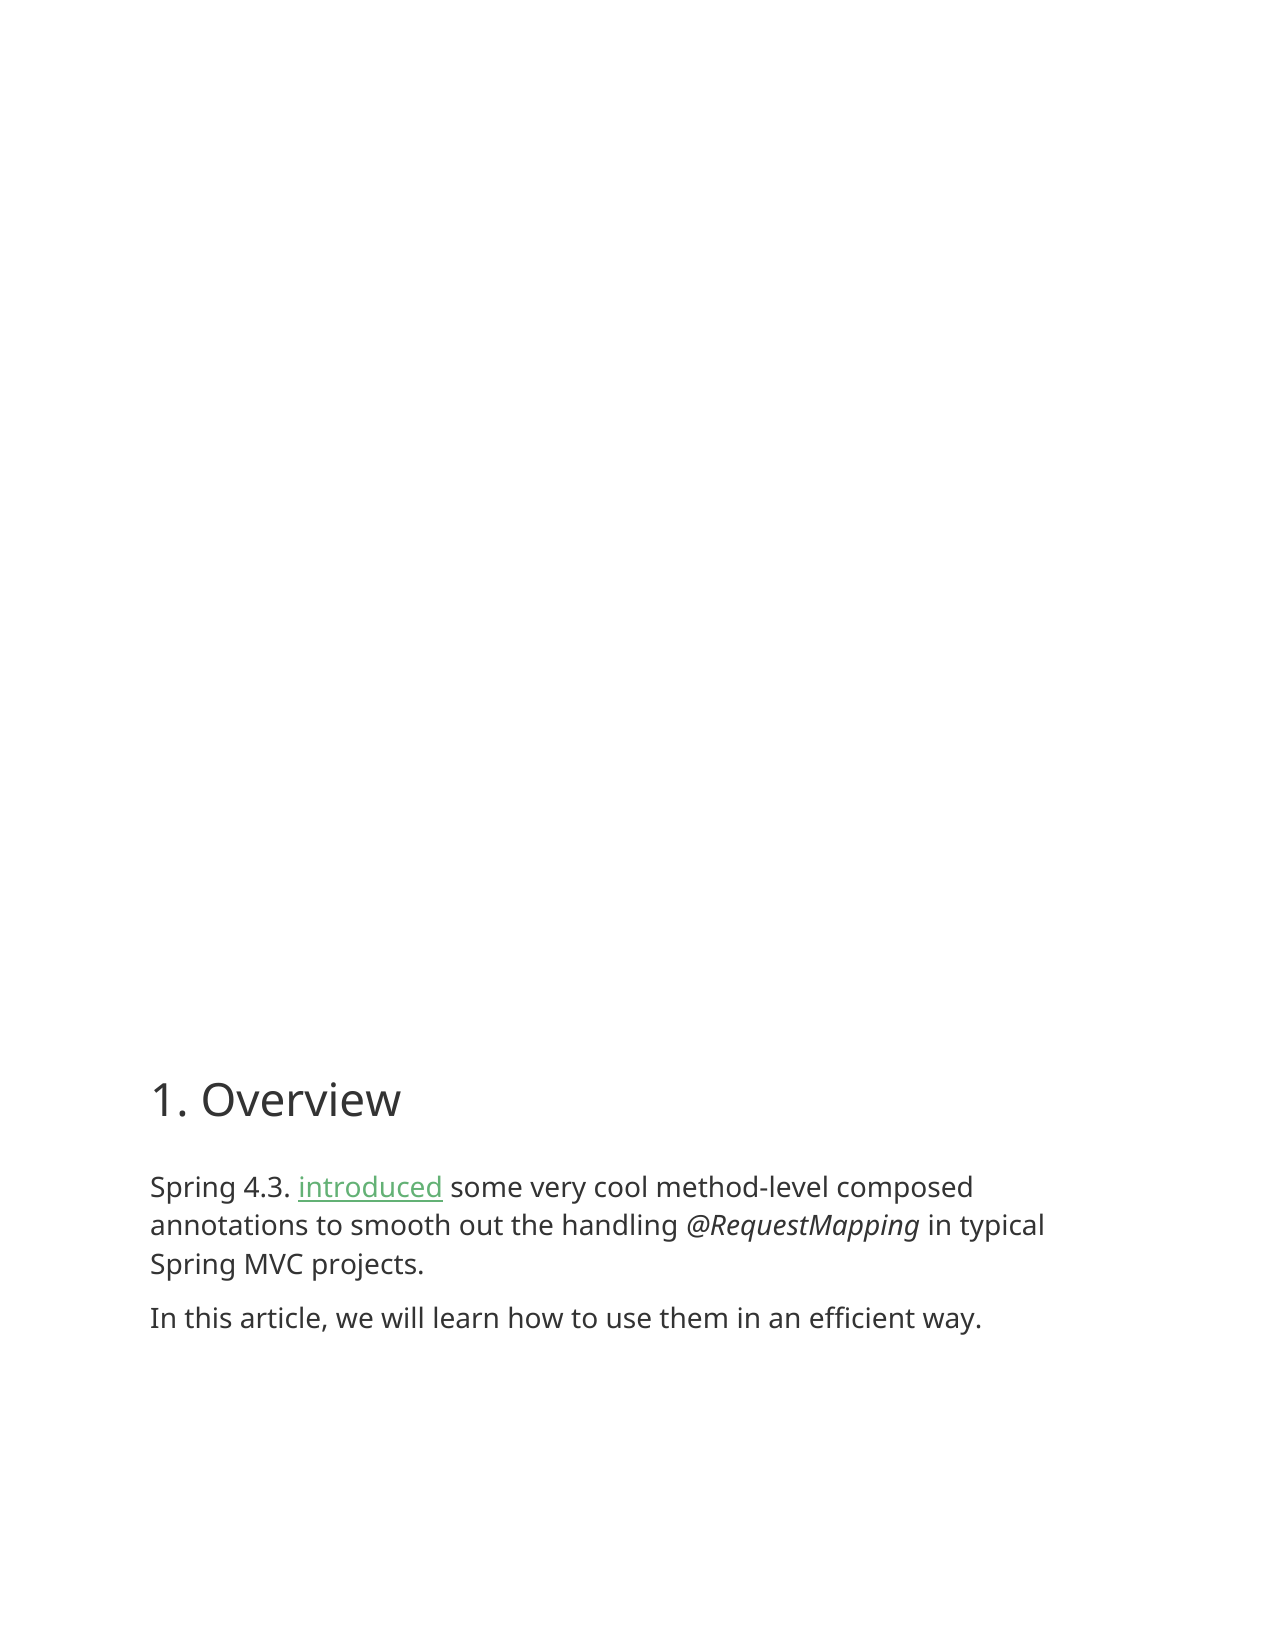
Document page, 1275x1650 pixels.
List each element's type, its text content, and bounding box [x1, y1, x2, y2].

subtitle 1. Overview [150, 1067, 1125, 1130]
text Spring 4.3. introduced some very cool method-level composed annotations to smooth out the handling @RequestMapping in typical Spring MVC projects. [150, 1167, 1125, 1282]
text In this article, we will learn how to use them in an efficient way. [150, 1298, 1125, 1336]
